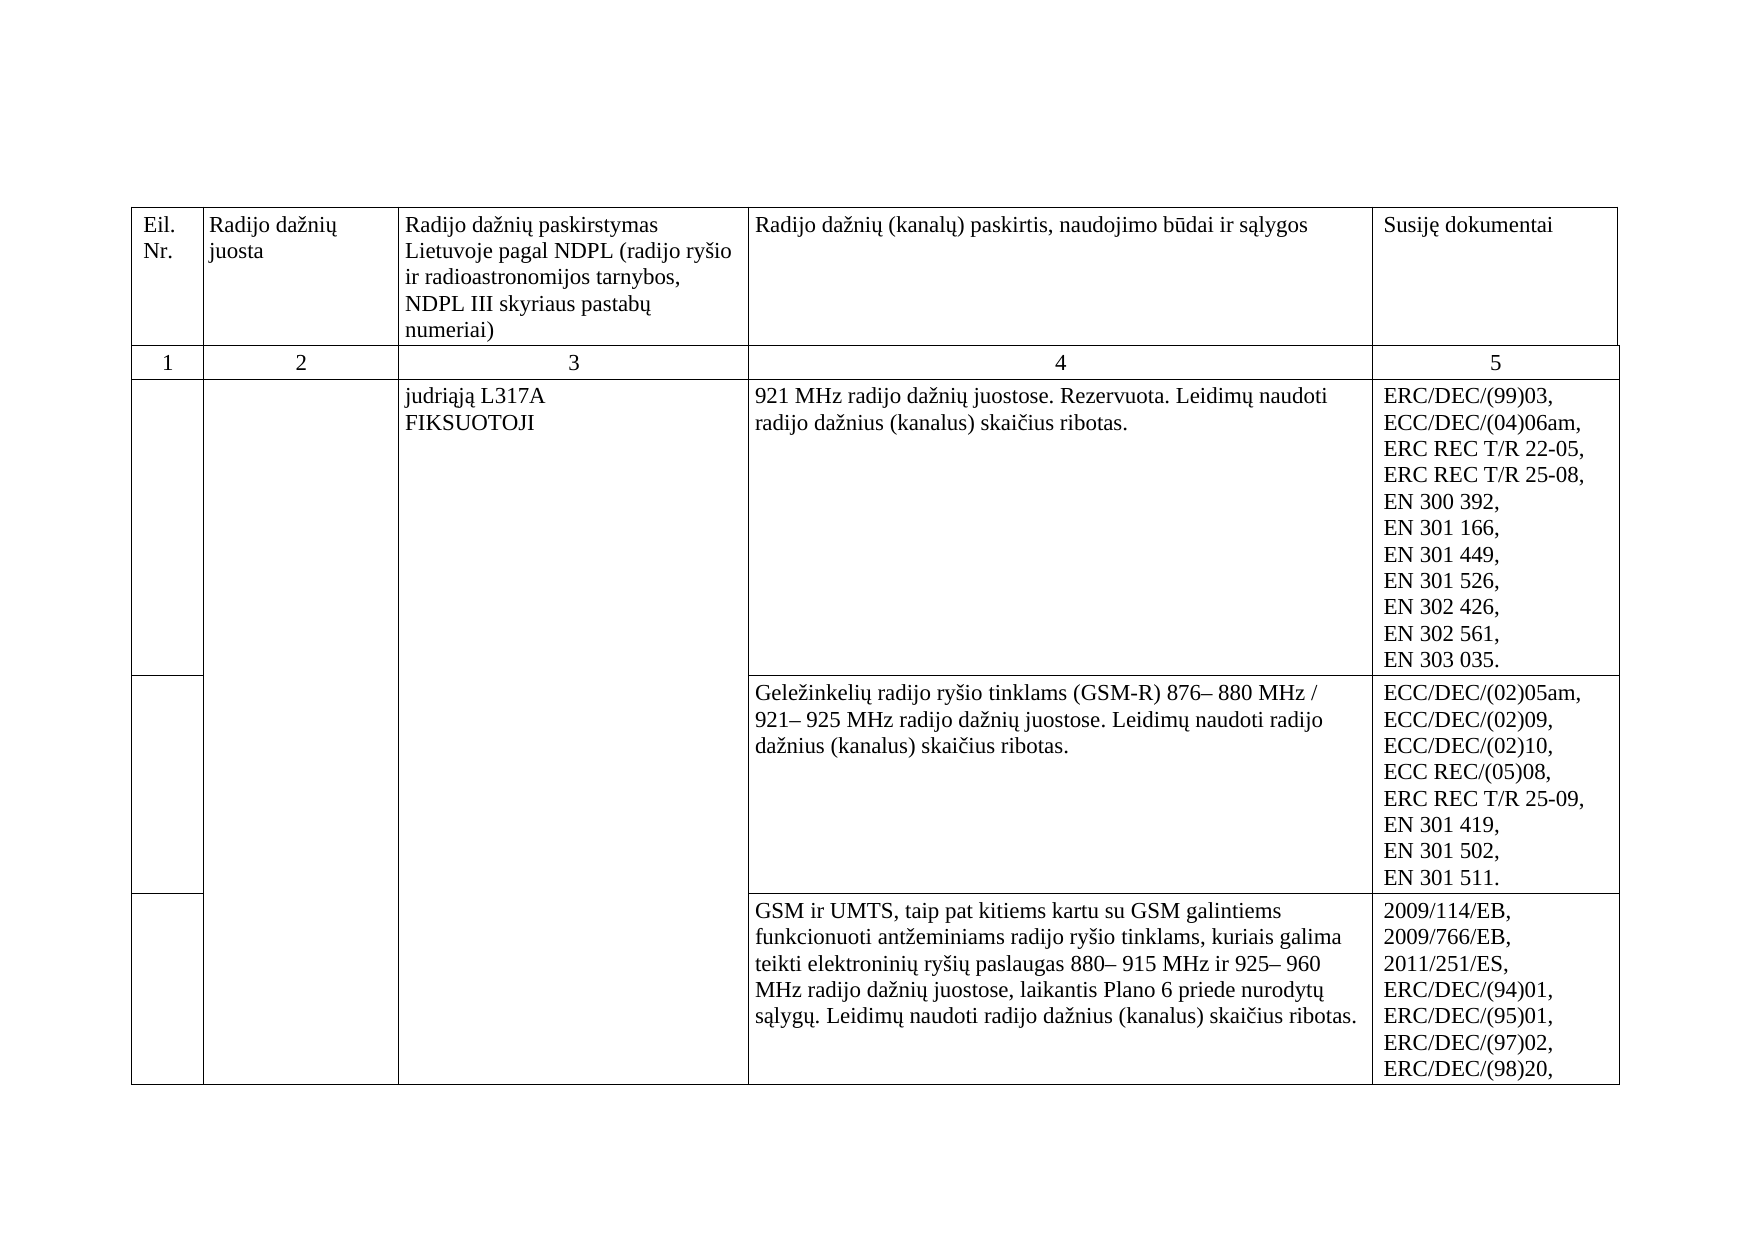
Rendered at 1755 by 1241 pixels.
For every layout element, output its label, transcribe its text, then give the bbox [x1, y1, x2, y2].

table_cell 921 MHz radijo dažnių juostose. Rezervuota. Leidimų naudoti radijo dažnius (kanalus) skaičius ribotas. [749, 380, 1372, 675]
table_header Susiję dokumentai [1373, 208, 1617, 345]
table_cell 2009/114/EB, 2009/766/EB, 2011/251/ES, ERC/DEC/(94)01, ERC/DEC/(95)01, ERC/DEC/(97)02, ERC/DEC/(98)20, [1373, 894, 1619, 1084]
table_cell Geležinkelių radijo ryšio tinklams (GSM-R) 876– 880 MHz / 921– 925 MHz radijo dažnių juostose. Leidimų naudoti radijo dažnius (kanalus) skaičius ribotas. [749, 676, 1372, 893]
table_cell 5 [1373, 346, 1619, 378]
table_cell 1 [132, 346, 203, 378]
table_cell judriąją L317A FIKSUOTOJI [399, 380, 748, 1084]
table_cell GSM ir UMTS, taip pat kitiems kartu su GSM galintiems funkcionuoti antžeminiams radijo ryšio tinklams, kuriais galima teikti elektroninių ryšių paslaugas 880– 915 MHz ir 925– 960 MHz radijo dažnių juostose, laikantis Plano 6 priede nurodytų sąlygų. Leidimų naudoti radijo dažnius (kanalus) skaičius ribotas. [749, 894, 1372, 1084]
table_cell [204, 380, 398, 1084]
table_cell ECC/DEC/(02)05am, ECC/DEC/(02)09, ECC/DEC/(02)10, ECC REC/(05)08, ERC REC T/R 25-09, EN 301 419, EN 301 502, EN 301 511. [1373, 676, 1619, 893]
table_header Radijo dažnių juosta [204, 208, 398, 345]
table_cell [132, 380, 203, 675]
table_header Radijo dažnių paskirstymas Lietuvoje pagal NDPL (radijo ryšio ir radioastronomijos tarnybos, NDPL III skyriaus pastabų numeriai) [399, 208, 748, 345]
table_cell 2 [204, 346, 398, 378]
table_cell 4 [749, 346, 1372, 378]
table_cell [132, 676, 203, 893]
table_cell [132, 894, 203, 1084]
table_cell 3 [399, 346, 748, 378]
table_header Radijo dažnių (kanalų) paskirtis, naudojimo būdai ir sąlygos [749, 208, 1372, 345]
table_cell ERC/DEC/(99)03, ECC/DEC/(04)06am, ERC REC T/R 22-05, ERC REC T/R 25-08, EN 300 392, EN 301 166, EN 301 449, EN 301 526, EN 302 426, EN 302 561, EN 303 035. [1373, 380, 1619, 675]
table_header Eil. Nr. [132, 208, 203, 345]
